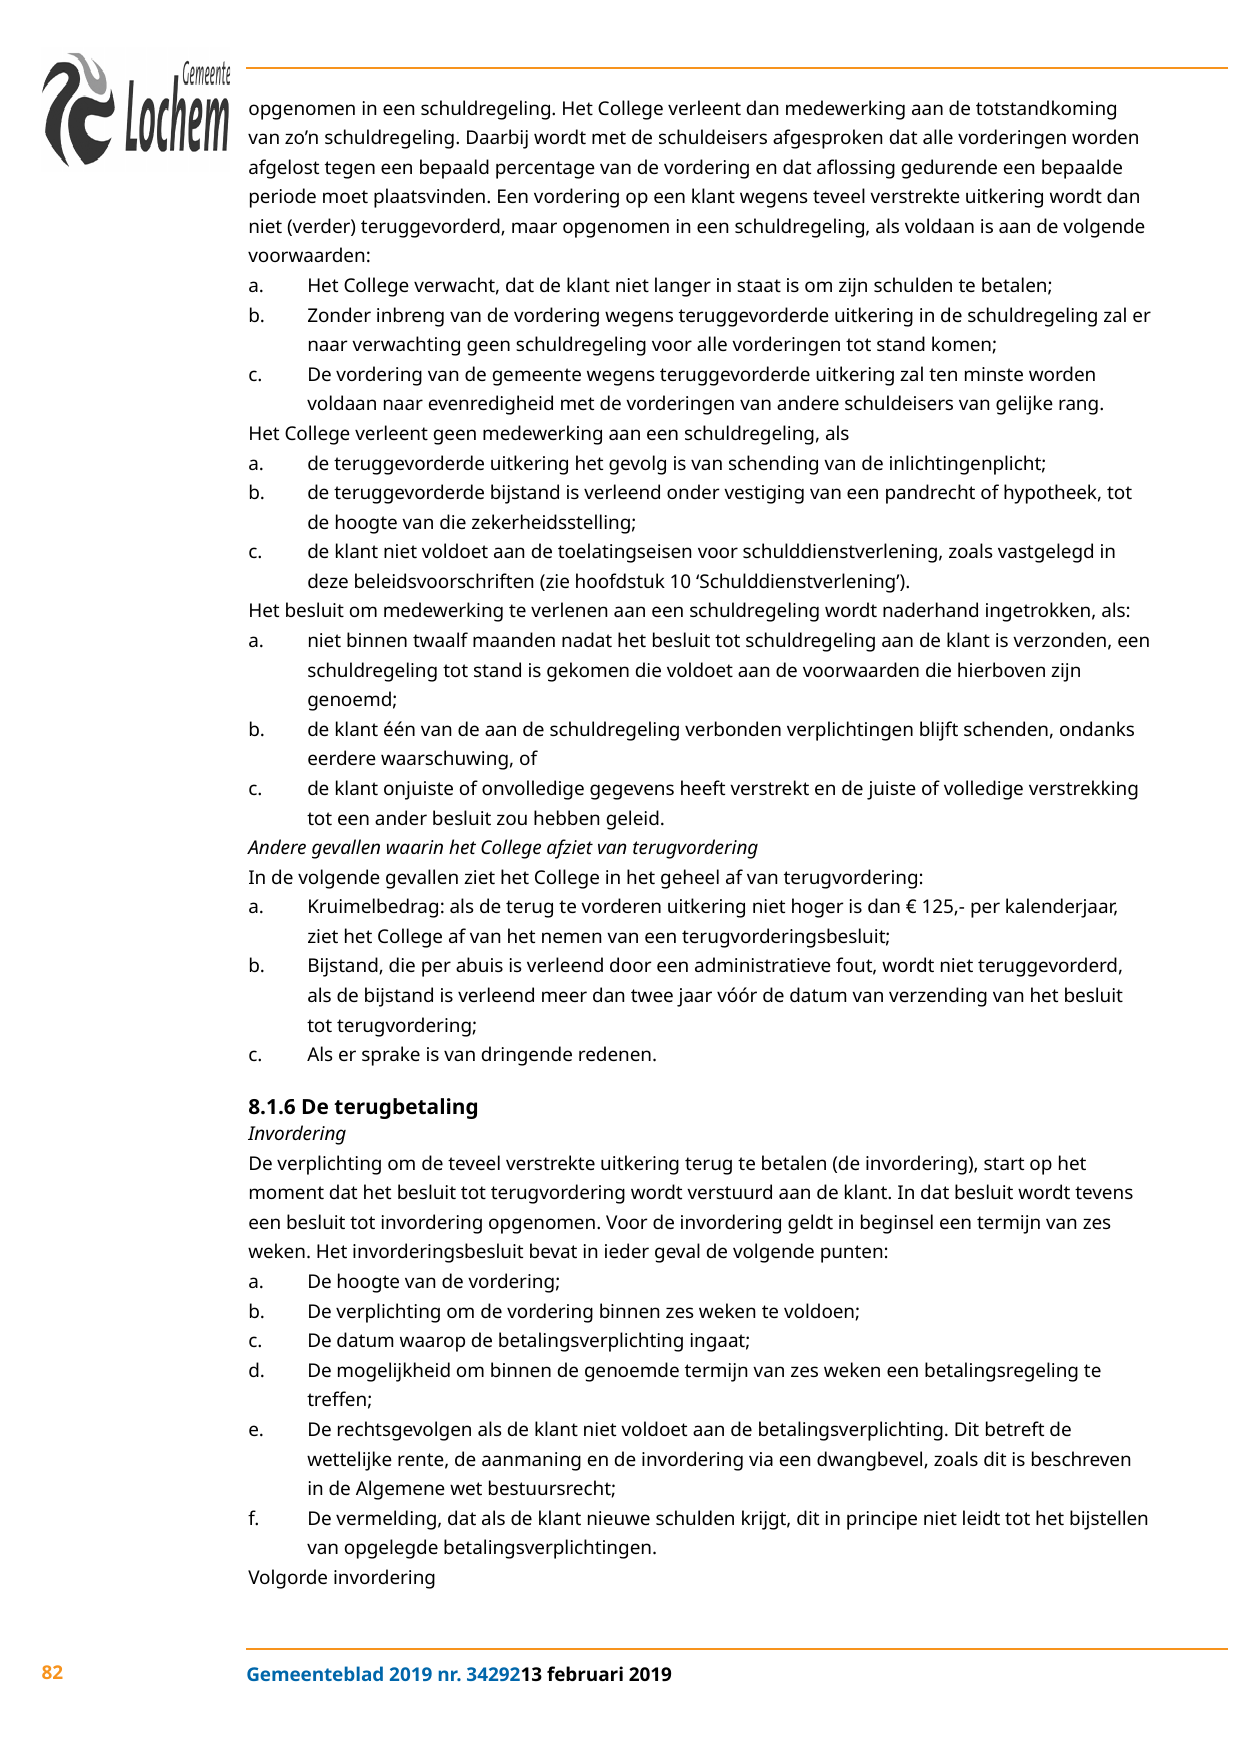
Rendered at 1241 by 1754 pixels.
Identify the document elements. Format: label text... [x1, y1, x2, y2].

text Invordering [248, 1120, 1152, 1146]
list Kruimelbedrag: als de terug te vorderen uitkering niet hoger is dan € 125,- per kalenderjaar, ziet het College af van het nemen van een terugvorderingsbesluit; [248, 893, 1152, 949]
list de klant onjuiste of onvolledige gegevens heeft verstrekt en de juiste of volledige verstrekking tot een ander besluit zou hebben geleid. [248, 775, 1152, 831]
list De hoogte van de vordering; [248, 1268, 1152, 1294]
text Het College verleent geen medewerking aan een schuldregeling, als [248, 420, 1152, 446]
list Het College verwacht, dat de klant niet langer in staat is om zijn schulden te betalen; [248, 272, 1152, 298]
list De datum waarop de betalingsverplichting ingaat; [248, 1327, 1152, 1353]
list de teruggevorderde uitkering het gevolg is van schending van de inlichtingenplicht; [248, 450, 1152, 476]
text opgenomen in een schuldregeling. Het College verleent dan medewerking aan de totstandkoming van zo’n schuldregeling. Daarbij wordt met de schuldeisers afgesproken dat alle vorderingen worden afgelost tegen een bepaald percentage van de vordering en dat aflossing gedurende een bepaalde periode moet plaatsvinden. Een vordering op een klant wegens teveel verstrekte uitkering wordt dan niet (verder) teruggevorderd, maar opgenomen in een schuldregeling, als voldaan is aan de volgende voorwaarden: [248, 95, 1152, 268]
text De verplichting om de teveel verstrekte uitkering terug te betalen (de invordering), start op het moment dat het besluit tot terugvordering wordt verstuurd aan de klant. In dat besluit wordt tevens een besluit tot invordering opgenomen. Voor de invordering geldt in beginsel een termijn van zes weken. Het invorderingsbesluit bevat in ieder geval de volgende punten: [248, 1150, 1152, 1264]
text In de volgende gevallen ziet het College in het geheel af van terugvordering: [248, 864, 1152, 890]
list de klant één van de aan de schuldregeling verbonden verplichtingen blijft schenden, ondanks eerdere waarschuwing, of [248, 716, 1152, 771]
text Andere gevallen waarin het College afziet van terugvordering [248, 834, 1152, 860]
list De mogelijkheid om binnen de genoemde termijn van zes weken een betalingsregeling te treffen; [248, 1357, 1152, 1412]
list de teruggevorderde bijstand is verleend onder vestiging van een pandrecht of hypotheek, tot de hoogte van die zekerheidsstelling; [248, 479, 1152, 535]
picture [41, 47, 231, 172]
list Als er sprake is van dringende redenen. [248, 1041, 1152, 1067]
list niet binnen twaalf maanden nadat het besluit tot schuldregeling aan de klant is verzonden, een schuldregeling tot stand is gekomen die voldoet aan de voorwaarden die hierboven zijn genoemd; [248, 627, 1152, 712]
list De vordering van de gemeente wegens teruggevorderde uitkering zal ten minste worden voldaan naar evenredigheid met de vorderingen van andere schuldeisers van gelijke rang. [248, 361, 1152, 416]
text Het besluit om medewerking te verlenen aan een schuldregeling wordt naderhand ingetrokken, als: [248, 598, 1152, 623]
list De vermelding, dat als de klant nieuwe schulden krijgt, dit in principe niet leidt tot het bijstellen van opgelegde betalingsverplichtingen. [248, 1505, 1152, 1560]
text 8.1.6 De terugbetaling [248, 1092, 1152, 1120]
text Volgorde invordering [248, 1564, 1152, 1590]
list De verplichting om de vordering binnen zes weken te voldoen; [248, 1298, 1152, 1323]
list Zonder inbreng van de vordering wegens teruggevorderde uitkering in de schuldregeling zal er naar verwachting geen schuldregeling voor alle vorderingen tot stand komen; [248, 302, 1152, 357]
list De rechtsgevolgen als de klant niet voldoet aan de betalingsverplichting. Dit betreft de wettelijke rente, de aanmaning en de invordering via een dwangbevel, zoals dit is beschreven in de Algemene wet bestuursrecht; [248, 1416, 1152, 1501]
list de klant niet voldoet aan de toelatingseisen voor schulddienstverlening, zoals vastgelegd in deze beleidsvoorschriften (zie hoofdstuk 10 ‘Schulddienstverlening’). [248, 538, 1152, 594]
list Bijstand, die per abuis is verleend door een administratieve fout, wordt niet teruggevorderd, als de bijstand is verleend meer dan twee jaar vóór de datum van verzending van het besluit tot terugvordering; [248, 953, 1152, 1038]
